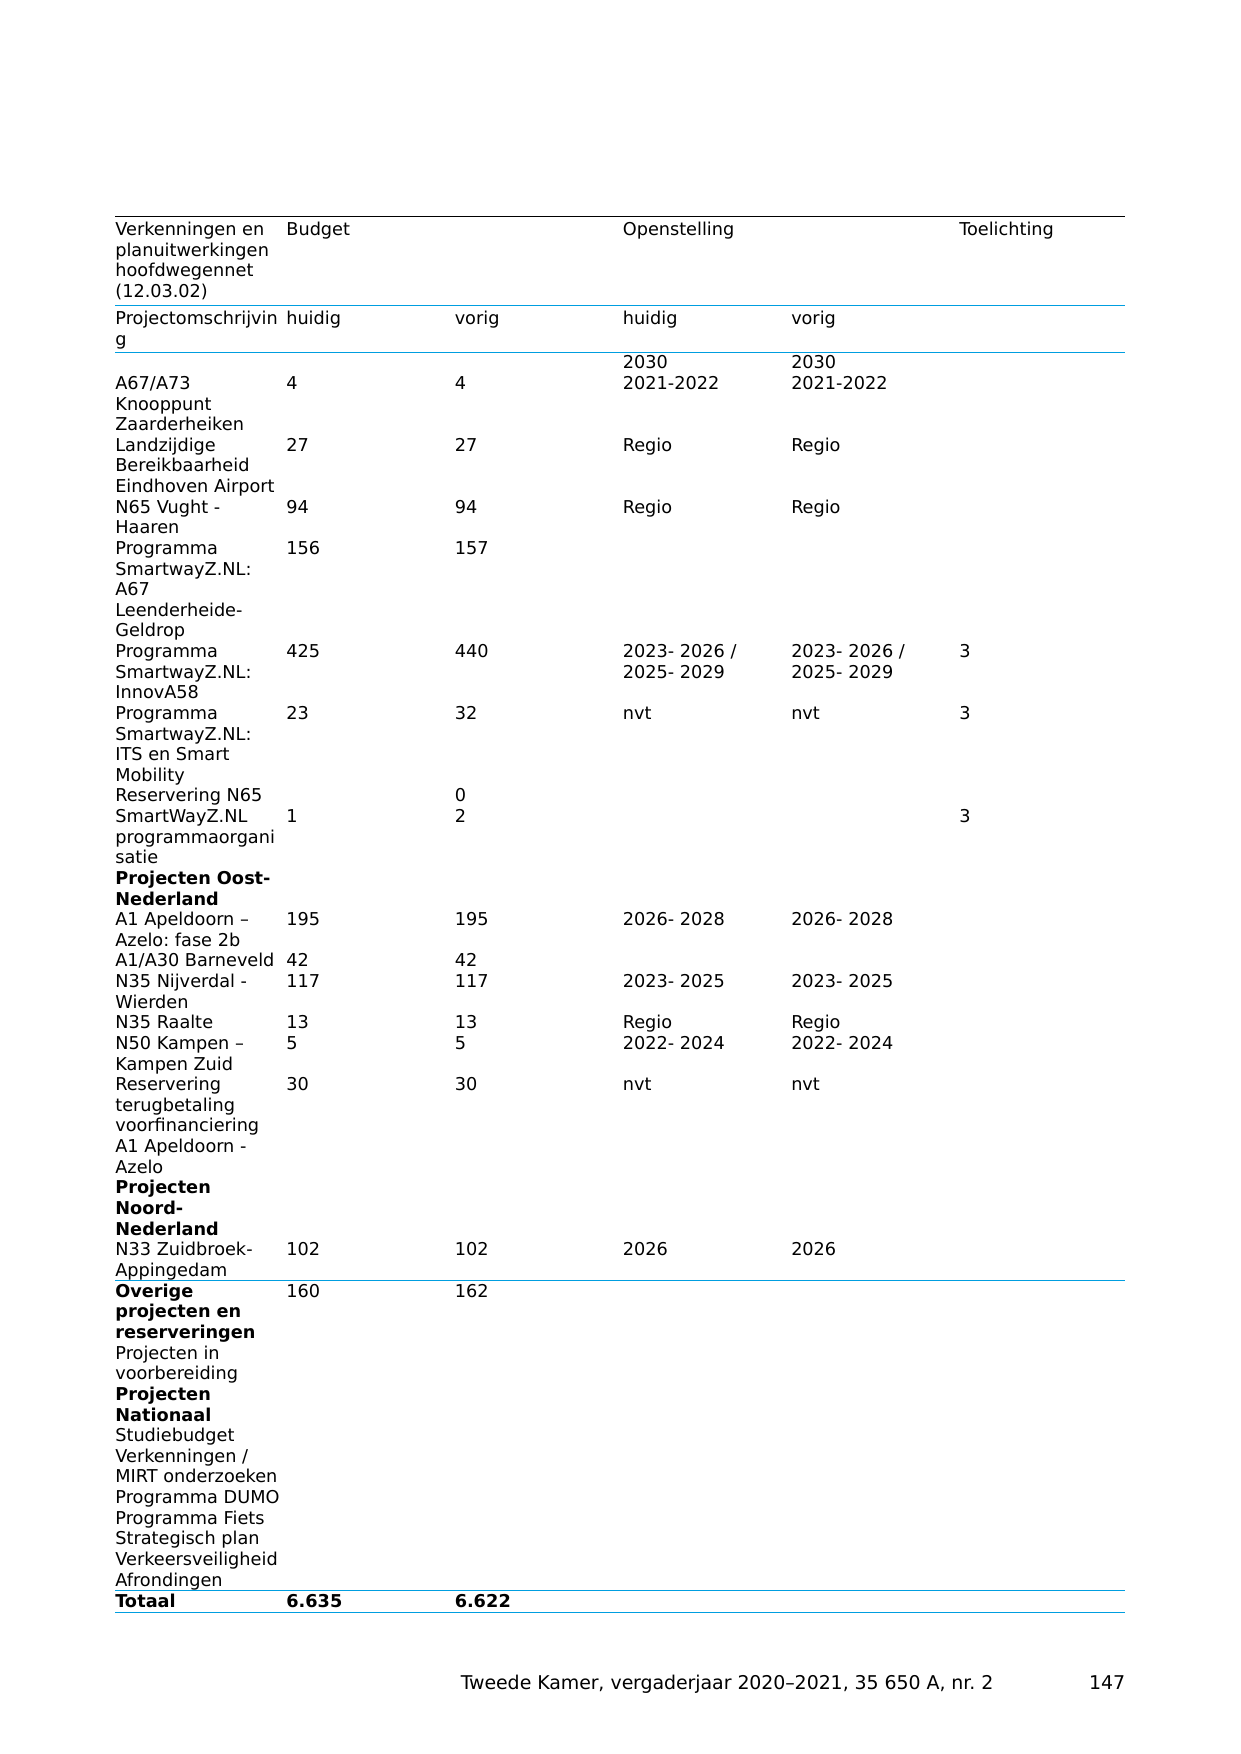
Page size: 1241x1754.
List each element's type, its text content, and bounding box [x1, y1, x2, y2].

table_cell Programma SmartwayZ.NL: InnovA58 [115, 641, 283, 703]
table_cell 156 [283, 538, 452, 641]
table_cell [620, 1528, 788, 1569]
table_cell 117 [283, 971, 452, 1012]
table_cell Regio [620, 497, 788, 538]
table_cell 425 [283, 641, 452, 703]
table_cell [452, 1343, 620, 1384]
table_cell 102 [283, 1239, 452, 1280]
table_cell [452, 1570, 620, 1590]
table_cell nvt [620, 1074, 788, 1177]
table_cell [956, 435, 1125, 497]
table_cell 3 [956, 641, 1125, 703]
table_cell 0 [452, 785, 620, 806]
table_cell [956, 373, 1125, 435]
table_cell [956, 1033, 1125, 1074]
table_cell [620, 785, 788, 806]
table_cell [452, 1177, 620, 1239]
table_cell [956, 497, 1125, 538]
table_cell [956, 1425, 1125, 1487]
table_cell Programma SmartwayZ.NL: ITS en Smart Mobility [115, 703, 283, 785]
table_cell [788, 1177, 956, 1239]
table_cell [620, 868, 788, 909]
table_cell [620, 1384, 788, 1425]
table_cell [956, 868, 1125, 909]
table_cell Strategisch plan Verkeersveiligheid [115, 1528, 283, 1569]
table_cell 2023- 2025 [788, 971, 956, 1012]
table_cell 32 [452, 703, 620, 785]
table_cell N33 Zuidbroek-Appingedam [115, 1239, 283, 1280]
table_cell [788, 1425, 956, 1487]
table_cell [283, 1343, 452, 1384]
table_cell 13 [283, 1012, 452, 1033]
table_cell 2026 [620, 1239, 788, 1280]
table_cell huidig [283, 306, 452, 352]
table_cell 162 [452, 1281, 620, 1343]
table_cell N35 Raalte [115, 1012, 283, 1033]
table_cell [788, 1591, 956, 1611]
table_cell [620, 538, 788, 641]
table_cell Regio [788, 497, 956, 538]
table_cell [452, 1528, 620, 1569]
table_cell [956, 1074, 1125, 1177]
table_cell [620, 1487, 788, 1508]
table_cell nvt [788, 703, 956, 785]
table_cell [788, 1343, 956, 1384]
table_cell [283, 1177, 452, 1239]
table_cell 157 [452, 538, 620, 641]
table_cell Projecten Noord-Nederland [115, 1177, 283, 1239]
table_cell Verkenningen en planuitwerkingen hoofdwegennet (12.03.02) [115, 217, 283, 304]
table_cell Regio [788, 435, 956, 497]
table_cell [956, 909, 1125, 950]
table_cell 1 [283, 806, 452, 868]
table_cell [115, 353, 283, 373]
table_cell [788, 1570, 956, 1590]
table_cell [452, 1487, 620, 1508]
table_cell 2030 [620, 353, 788, 373]
table_cell [788, 785, 956, 806]
table_cell 4 [283, 373, 452, 435]
table_cell [620, 1508, 788, 1528]
table_cell 2022- 2024 [788, 1033, 956, 1074]
table_cell 440 [452, 641, 620, 703]
table_cell [452, 868, 620, 909]
table_cell [956, 538, 1125, 641]
table_cell [620, 1570, 788, 1590]
table_cell [788, 1508, 956, 1528]
table_cell [620, 950, 788, 971]
table_cell [620, 1343, 788, 1384]
table_cell Toelichting [956, 217, 1125, 304]
table_cell [788, 868, 956, 909]
table_cell Landzijdige Bereikbaarheid Eindhoven Airport [115, 435, 283, 497]
table_cell 6.622 [452, 1591, 620, 1611]
table_cell 195 [283, 909, 452, 950]
table_cell 30 [452, 1074, 620, 1177]
table_cell A1/A30 Barneveld [115, 950, 283, 971]
table_cell [788, 1528, 956, 1569]
table_cell Openstelling [620, 217, 956, 304]
table_cell 2026 [788, 1239, 956, 1280]
table_cell Regio [620, 435, 788, 497]
table_cell Projectomschrijving [115, 306, 283, 352]
table_cell [788, 1487, 956, 1508]
table_cell 3 [956, 703, 1125, 785]
table_cell 195 [452, 909, 620, 950]
table_header Tabel 21 Verkenningen en planuitwerkingen Hoofdwegennet (12.03.02 (Bedragen x € 1 miljoen) [115, 191, 1125, 216]
table_cell [620, 1281, 788, 1343]
table_cell Budget [283, 217, 620, 304]
table_cell 27 [283, 435, 452, 497]
table_cell huidig [620, 306, 788, 352]
table_cell N65 Vught - Haaren [115, 497, 283, 538]
table_cell N35 Nijverdal - Wierden [115, 971, 283, 1012]
table_cell 2021-2022 [620, 373, 788, 435]
table_cell 4 [452, 373, 620, 435]
table_cell 5 [452, 1033, 620, 1074]
table_cell [956, 1239, 1125, 1280]
table_cell [283, 1570, 452, 1590]
table_cell 13 [452, 1012, 620, 1033]
table_cell 5 [283, 1033, 452, 1074]
table_cell vorig [788, 306, 956, 352]
table_cell [788, 950, 956, 971]
table_cell 2023- 2025 [620, 971, 788, 1012]
table_cell 42 [452, 950, 620, 971]
table_cell [620, 1591, 788, 1611]
table_cell 117 [452, 971, 620, 1012]
table_cell Projecten in voorbereiding [115, 1343, 283, 1384]
table_cell [956, 1012, 1125, 1033]
table_cell [283, 353, 452, 373]
table_cell [956, 1591, 1125, 1611]
table_cell [452, 353, 620, 373]
table_cell Afrondingen [115, 1570, 283, 1590]
table_cell [956, 785, 1125, 806]
table_cell Regio [620, 1012, 788, 1033]
table_cell A67/A73 Knooppunt Zaarderheiken [115, 373, 283, 435]
table_cell 2023- 2026 / 2025- 2029 [788, 641, 956, 703]
table_cell [956, 1384, 1125, 1425]
table_cell 94 [452, 497, 620, 538]
table_cell [956, 306, 1125, 352]
table_cell 23 [283, 703, 452, 785]
table_cell [956, 1343, 1125, 1384]
table_cell [788, 538, 956, 641]
table_cell [452, 1425, 620, 1487]
table_cell 2021-2022 [788, 373, 956, 435]
table_cell [788, 806, 956, 868]
table_cell [620, 806, 788, 868]
table_cell [956, 971, 1125, 1012]
table_cell [283, 1425, 452, 1487]
table_cell [956, 1508, 1125, 1528]
table_cell [956, 1528, 1125, 1569]
table_cell Programma DUMO [115, 1487, 283, 1508]
table_cell Programma SmartwayZ.NL: A67 Leenderheide-Geldrop [115, 538, 283, 641]
table_cell Reservering terugbetaling voorfinanciering A1 Apeldoorn - Azelo [115, 1074, 283, 1177]
table_cell 2022- 2024 [620, 1033, 788, 1074]
table_cell 27 [452, 435, 620, 497]
table_cell [956, 1281, 1125, 1343]
table_cell [956, 1570, 1125, 1590]
table_cell Regio [788, 1012, 956, 1033]
table_cell Reservering N65 [115, 785, 283, 806]
table_cell Studiebudget Verkenningen / MIRT onderzoeken [115, 1425, 283, 1487]
table_cell [283, 1508, 452, 1528]
table_cell [452, 1508, 620, 1528]
table_cell [283, 868, 452, 909]
table_cell [956, 1487, 1125, 1508]
table_cell Overige projecten en reserveringen [115, 1281, 283, 1343]
table_cell 42 [283, 950, 452, 971]
table_cell [620, 1177, 788, 1239]
table_cell Totaal [115, 1591, 283, 1611]
table_cell 2023- 2026 / 2025- 2029 [620, 641, 788, 703]
table_cell [283, 785, 452, 806]
table_cell nvt [788, 1074, 956, 1177]
table_cell 2026- 2028 [620, 909, 788, 950]
table_cell 2 [452, 806, 620, 868]
table_cell [788, 1384, 956, 1425]
table_cell 160 [283, 1281, 452, 1343]
table_cell 3 [956, 806, 1125, 868]
table_cell 94 [283, 497, 452, 538]
table_cell [956, 353, 1125, 373]
table_cell [956, 1177, 1125, 1239]
table_cell Programma Fiets [115, 1508, 283, 1528]
table_cell [283, 1528, 452, 1569]
table_cell N50 Kampen – Kampen Zuid [115, 1033, 283, 1074]
table_cell [788, 1281, 956, 1343]
table_cell Projecten Oost-Nederland [115, 868, 283, 909]
table_cell vorig [452, 306, 620, 352]
table_cell 2030 [788, 353, 956, 373]
table_cell [620, 1425, 788, 1487]
table_cell 30 [283, 1074, 452, 1177]
table_cell [283, 1384, 452, 1425]
table_cell Projecten Nationaal [115, 1384, 283, 1425]
table_cell 6.635 [283, 1591, 452, 1611]
table_cell 2026- 2028 [788, 909, 956, 950]
table_cell [452, 1384, 620, 1425]
table_cell nvt [620, 703, 788, 785]
table_cell [283, 1487, 452, 1508]
table_cell 102 [452, 1239, 620, 1280]
table_cell [956, 950, 1125, 971]
table_cell A1 Apeldoorn – Azelo: fase 2b [115, 909, 283, 950]
table_cell SmartWayZ.NL programmaorganisatie [115, 806, 283, 868]
